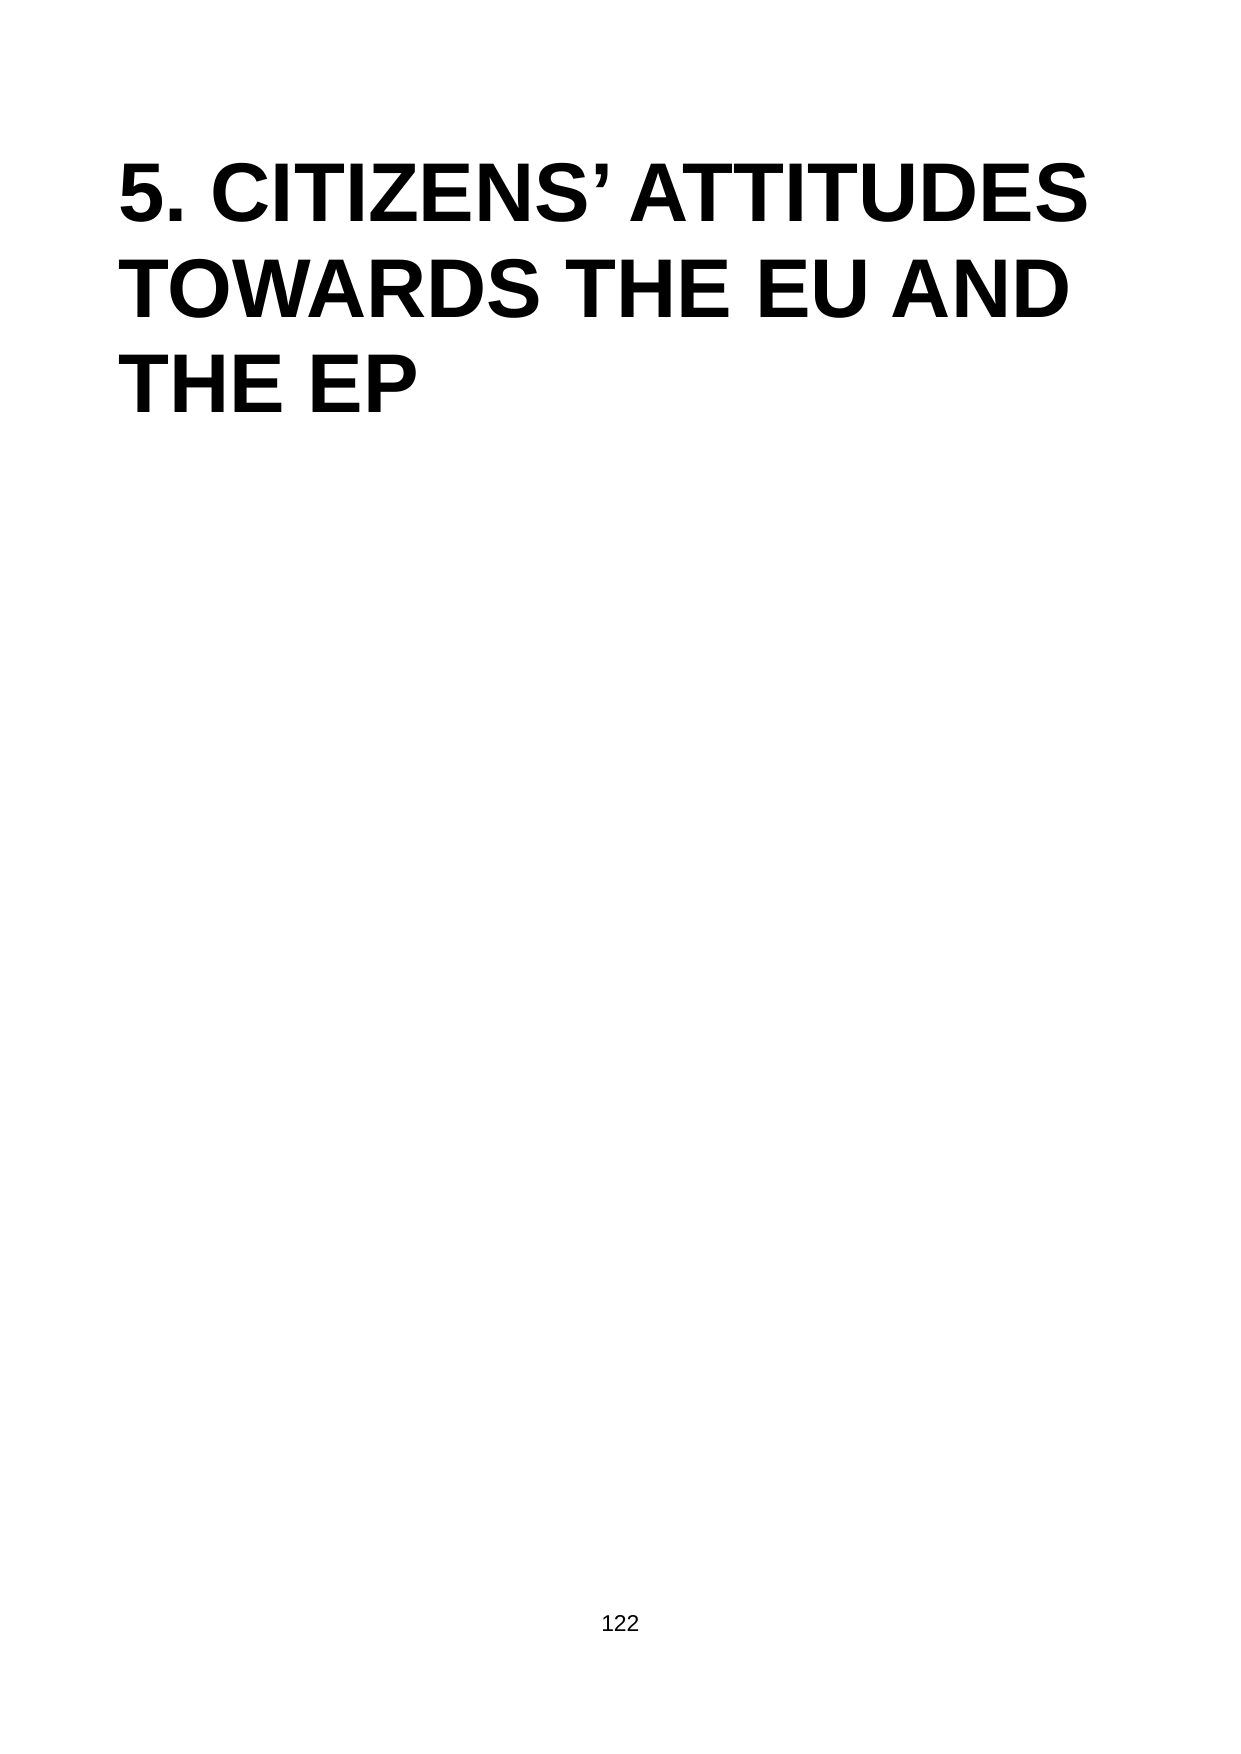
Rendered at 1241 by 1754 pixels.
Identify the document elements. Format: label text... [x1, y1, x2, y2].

text 5. CITIZENS’ ATTITUDES TOWARDS THE EU AND THE EP [118, 143, 1122, 431]
